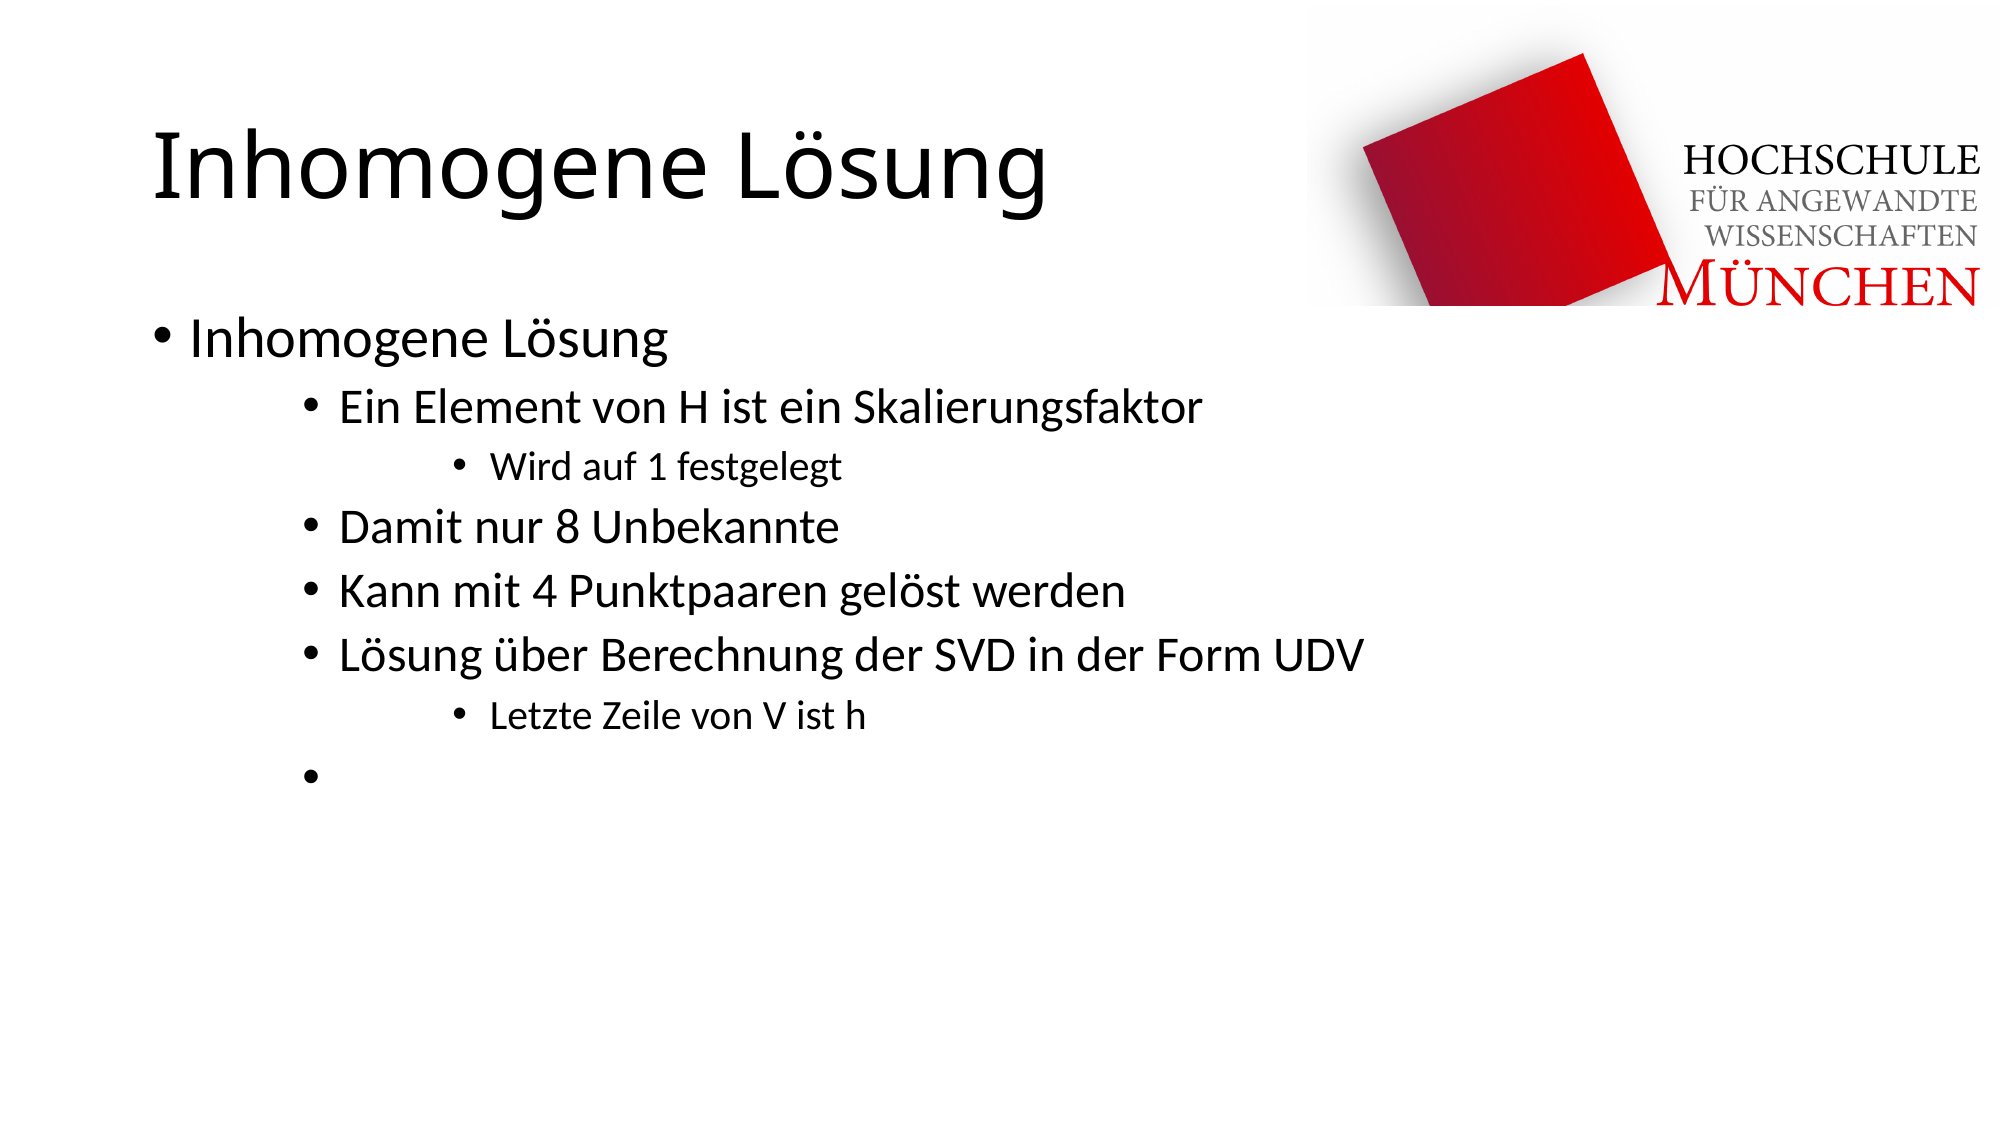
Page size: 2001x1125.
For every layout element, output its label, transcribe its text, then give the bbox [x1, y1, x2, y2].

title Inhomogene Lösung [137, 59, 1863, 278]
list Inhomogene Lösung Ein Element von H ist ein Skalierungsfaktor Wird auf 1 festgelegt Damit nur 8 Unbekannte Kann mit 4 Punktpaaren gelöst werden Lösung über Berechnung der SVD in der Form UDV Letzte Zeile von V ist h [137, 299, 1863, 1014]
